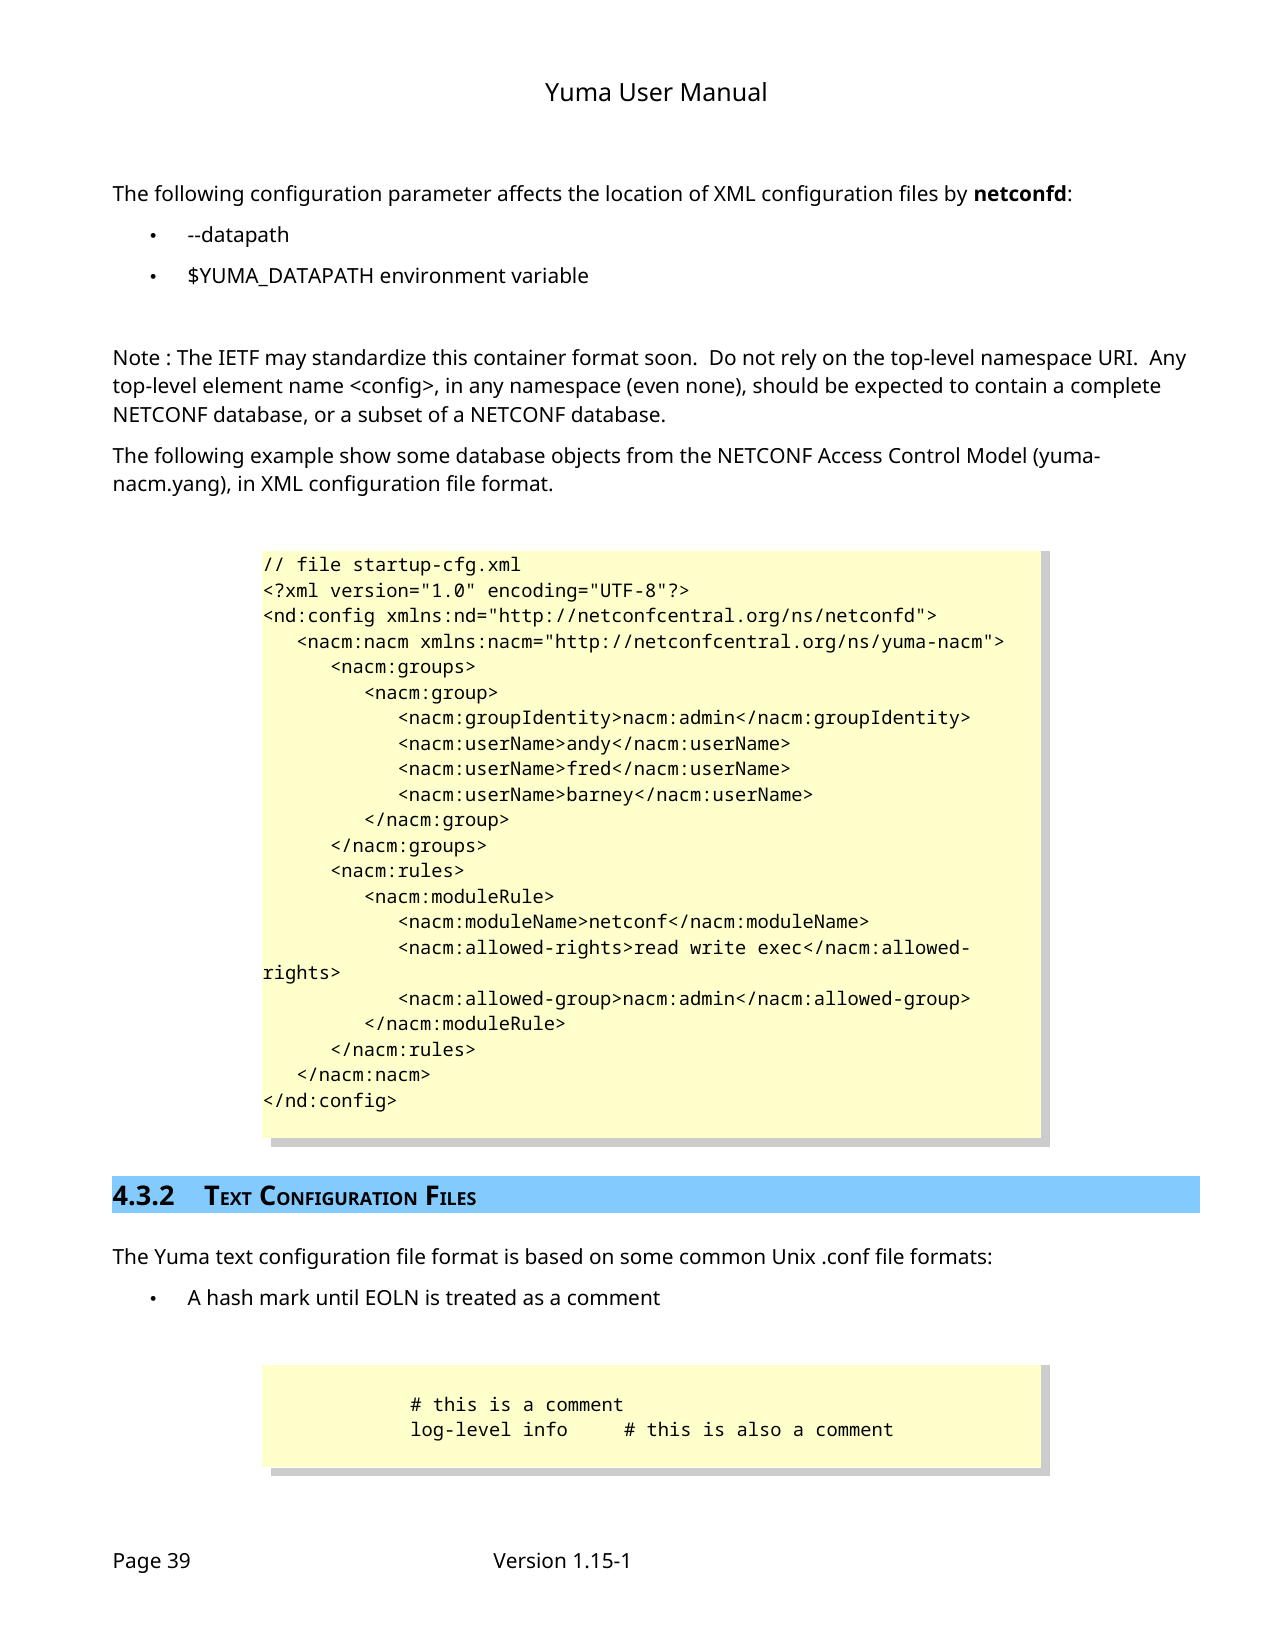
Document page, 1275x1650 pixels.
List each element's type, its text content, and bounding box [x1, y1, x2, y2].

list --datapath [150, 220, 1200, 249]
list $YUMA_DATAPATH environment variable [150, 261, 1200, 290]
subtitle Text Configuration Files [112, 1176, 1200, 1213]
text <nacm:moduleRule> [262, 883, 1041, 909]
text <nacm:groupIdentity>nacm:admin</nacm:groupIdentity> [262, 704, 1041, 730]
text The following configuration parameter affects the location of XML configuration files by netconfd: [112, 179, 1200, 208]
text <nacm:allowed-group>nacm:admin</nacm:allowed-group> [262, 985, 1041, 1011]
text <nacm:allowed-rights>read write exec</nacm:allowed-rights> [262, 934, 1041, 985]
text </nacm:rules> [262, 1036, 1041, 1062]
text </nacm:groups> [262, 832, 1041, 858]
text The Yuma text configuration file format is based on some common Unix .conf file formats: [112, 1242, 1200, 1271]
text The following example show some database objects from the NETCONF Access Control Model (yuma-nacm.yang), in XML configuration file format. [112, 441, 1200, 498]
text </nacm:moduleRule> [262, 1011, 1041, 1036]
text # this is a comment [262, 1391, 1041, 1416]
list A hash mark until EOLN is treated as a comment [150, 1283, 1200, 1312]
text <nacm:rules> [262, 858, 1041, 883]
text // file startup-cfg.xml [262, 551, 1041, 577]
text <nacm:userName>andy</nacm:userName> [262, 730, 1041, 756]
text <nacm:groups> [262, 653, 1041, 679]
text Note : The IETF may standardize this container format soon. Do not rely on the top-level namespace URI. Any top-level element name <config>, in any namespace (even none), should be expected to contain a complete NETCONF database, or a subset of a NETCONF database. [112, 343, 1200, 428]
text </nd:config> [262, 1087, 1041, 1113]
text </nacm:nacm> [262, 1062, 1041, 1087]
text </nacm:group> [262, 807, 1041, 832]
text <nacm:userName>fred</nacm:userName> [262, 756, 1041, 781]
text <nacm:userName>barney</nacm:userName> [262, 781, 1041, 807]
text <?xml version="1.0" encoding="UTF-8"?> [262, 577, 1041, 602]
text <nd:config xmlns:nd="http://netconfcentral.org/ns/netconfd"> [262, 602, 1041, 628]
text <nacm:group> [262, 679, 1041, 704]
text log-level info # this is also a comment [262, 1416, 1041, 1442]
text <nacm:nacm xmlns:nacm="http://netconfcentral.org/ns/yuma-nacm"> [262, 628, 1041, 653]
text <nacm:moduleName>netconf</nacm:moduleName> [262, 909, 1041, 934]
